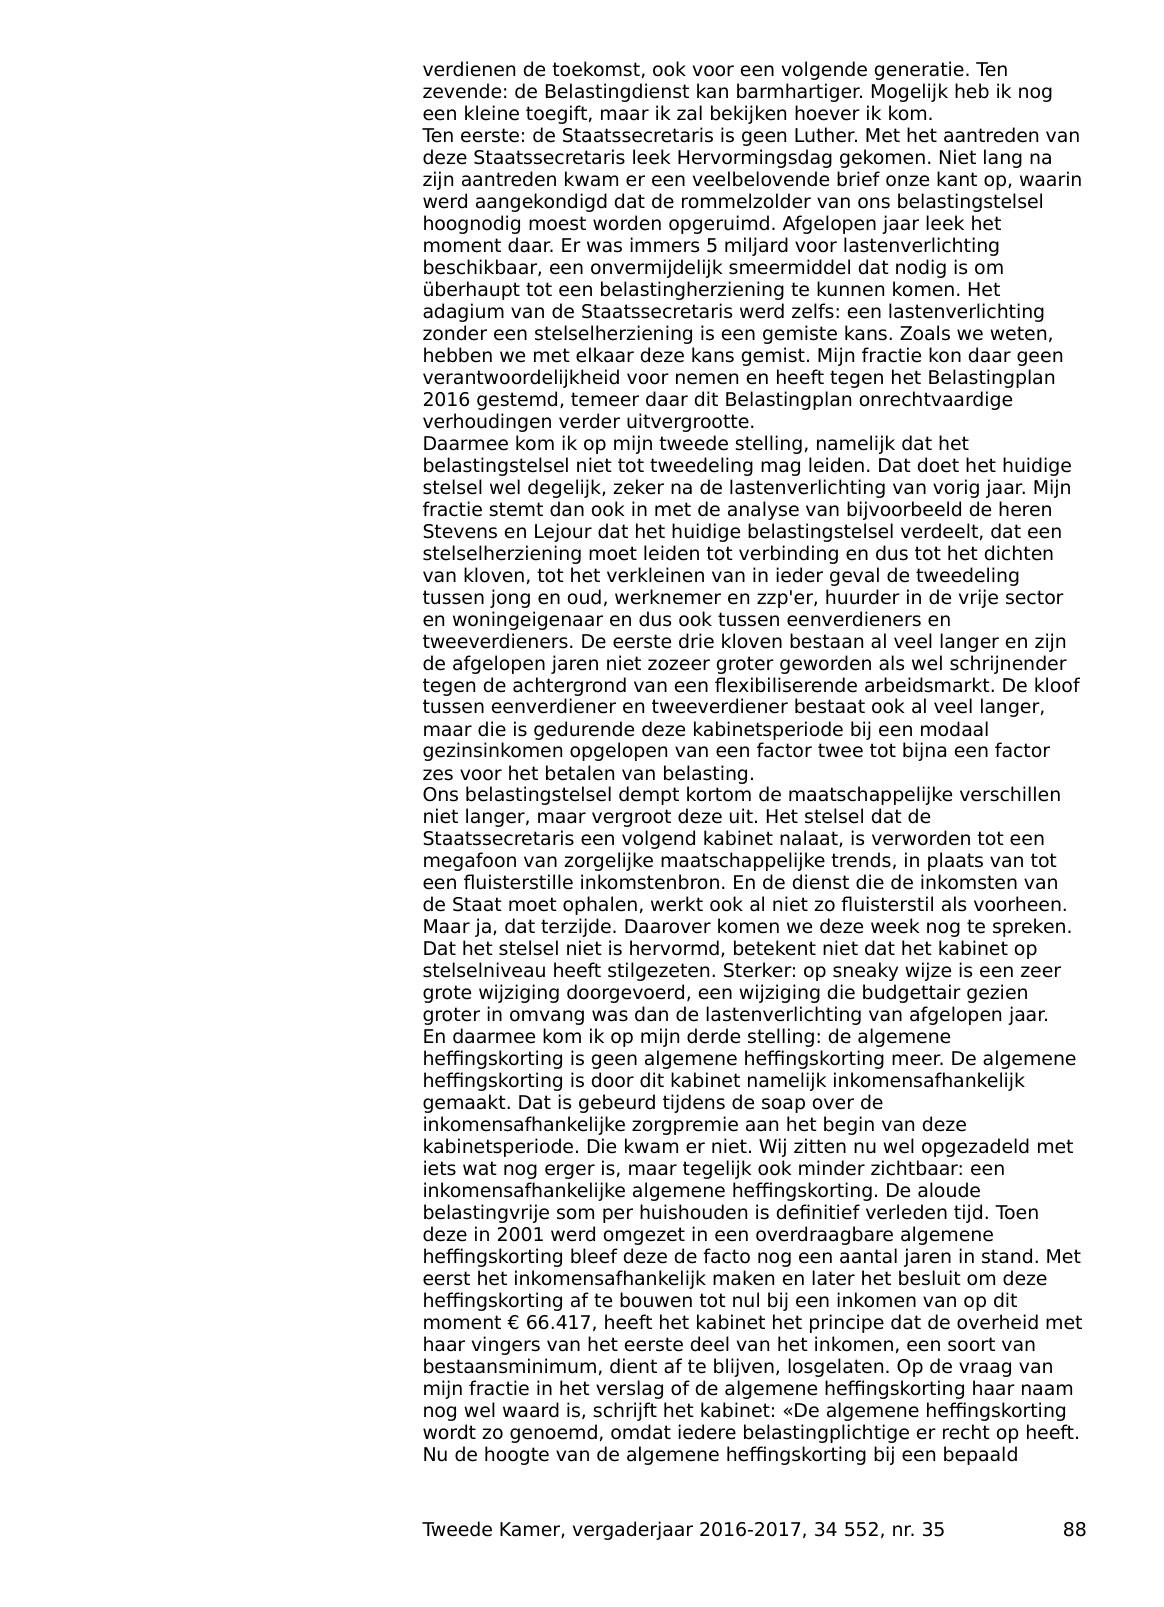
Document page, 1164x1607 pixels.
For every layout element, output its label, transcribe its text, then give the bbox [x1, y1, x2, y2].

text verdienen de toekomst, ook voor een volgende generatie. Ten zevende: de Belastingdienst kan barmhartiger. Mogelijk heb ik nog een kleine toegift, maar ik zal bekijken hoever ik kom. [422, 59, 1087, 125]
text Daarmee kom ik op mijn tweede stelling, namelijk dat het belastingstelsel niet tot tweedeling mag leiden. Dat doet het huidige stelsel wel degelijk, zeker na de lastenverlichting van vorig jaar. Mijn fractie stemt dan ook in met de analyse van bijvoorbeeld de heren Stevens en Lejour dat het huidige belastingstelsel verdeelt, dat een stelselherziening moet leiden tot verbinding en dus tot het dichten van kloven, tot het verkleinen van in ieder geval de tweedeling tussen jong en oud, werknemer en zzp'er, huurder in de vrije sector en woningeigenaar en dus ook tussen eenverdieners en tweeverdieners. De eerste drie kloven bestaan al veel langer en zijn de afgelopen jaren niet zozeer groter geworden als wel schrijnender tegen de achtergrond van een flexibiliserende arbeidsmarkt. De kloof tussen eenverdiener en tweeverdiener bestaat ook al veel langer, maar die is gedurende deze kabinetsperiode bij een modaal gezinsinkomen opgelopen van een factor twee tot bijna een factor zes voor het betalen van belasting. [422, 433, 1087, 784]
text En daarmee kom ik op mijn derde stelling: de algemene heffingskorting is geen algemene heffingskorting meer. De algemene heffingskorting is door dit kabinet namelijk inkomensafhankelijk gemaakt. Dat is gebeurd tijdens de soap over de inkomensafhankelijke zorgpremie aan het begin van deze kabinetsperiode. Die kwam er niet. Wij zitten nu wel opgezadeld met iets wat nog erger is, maar tegelijk ook minder zichtbaar: een inkomensafhankelijke algemene heffingskorting. De aloude belastingvrije som per huishouden is definitief verleden tijd. Toen deze in 2001 werd omgezet in een overdraagbare algemene heffingskorting bleef deze de facto nog een aantal jaren in stand. Met eerst het inkomensafhankelijk maken en later het besluit om deze heffingskorting af te bouwen tot nul bij een inkomen van op dit moment € 66.417, heeft het kabinet het principe dat de overheid met haar vingers van het eerste deel van het inkomen, een soort van bestaansminimum, dient af te blijven, losgelaten. Op de vraag van mijn fractie in het verslag of de algemene heffingskorting haar naam nog wel waard is, schrijft het kabinet: «De algemene heffingskorting wordt zo genoemd, omdat iedere belastingplichtige er recht op heeft. Nu de hoogte van de algemene heffingskorting bij een bepaald [422, 1026, 1087, 1466]
text Ons belastingstelsel dempt kortom de maatschappelijke verschillen niet langer, maar vergroot deze uit. Het stelsel dat de Staatssecretaris een volgend kabinet nalaat, is verworden tot een megafoon van zorgelijke maatschappelijke trends, in plaats van tot een fluisterstille inkomstenbron. En de dienst die de inkomsten van de Staat moet ophalen, werkt ook al niet zo fluisterstil als voorheen. Maar ja, dat terzijde. Daarover komen we deze week nog te spreken. Dat het stelsel niet is hervormd, betekent niet dat het kabinet op stelselniveau heeft stilgezeten. Sterker: op sneaky wijze is een zeer grote wijziging doorgevoerd, een wijziging die budgettair gezien groter in omvang was dan de lastenverlichting van afgelopen jaar. [422, 784, 1087, 1026]
text Ten eerste: de Staatssecretaris is geen Luther. Met het aantreden van deze Staatssecretaris leek Hervormingsdag gekomen. Niet lang na zijn aantreden kwam er een veelbelovende brief onze kant op, waarin werd aangekondigd dat de rommelzolder van ons belastingstelsel hoognodig moest worden opgeruimd. Afgelopen jaar leek het moment daar. Er was immers 5 miljard voor lastenverlichting beschikbaar, een onvermijdelijk smeermiddel dat nodig is om überhaupt tot een belastingherziening te kunnen komen. Het adagium van de Staatssecretaris werd zelfs: een lastenverlichting zonder een stelselherziening is een gemiste kans. Zoals we weten, hebben we met elkaar deze kans gemist. Mijn fractie kon daar geen verantwoordelijkheid voor nemen en heeft tegen het Belastingplan 2016 gestemd, temeer daar dit Belastingplan onrechtvaardige verhoudingen verder uitvergrootte. [422, 125, 1087, 433]
